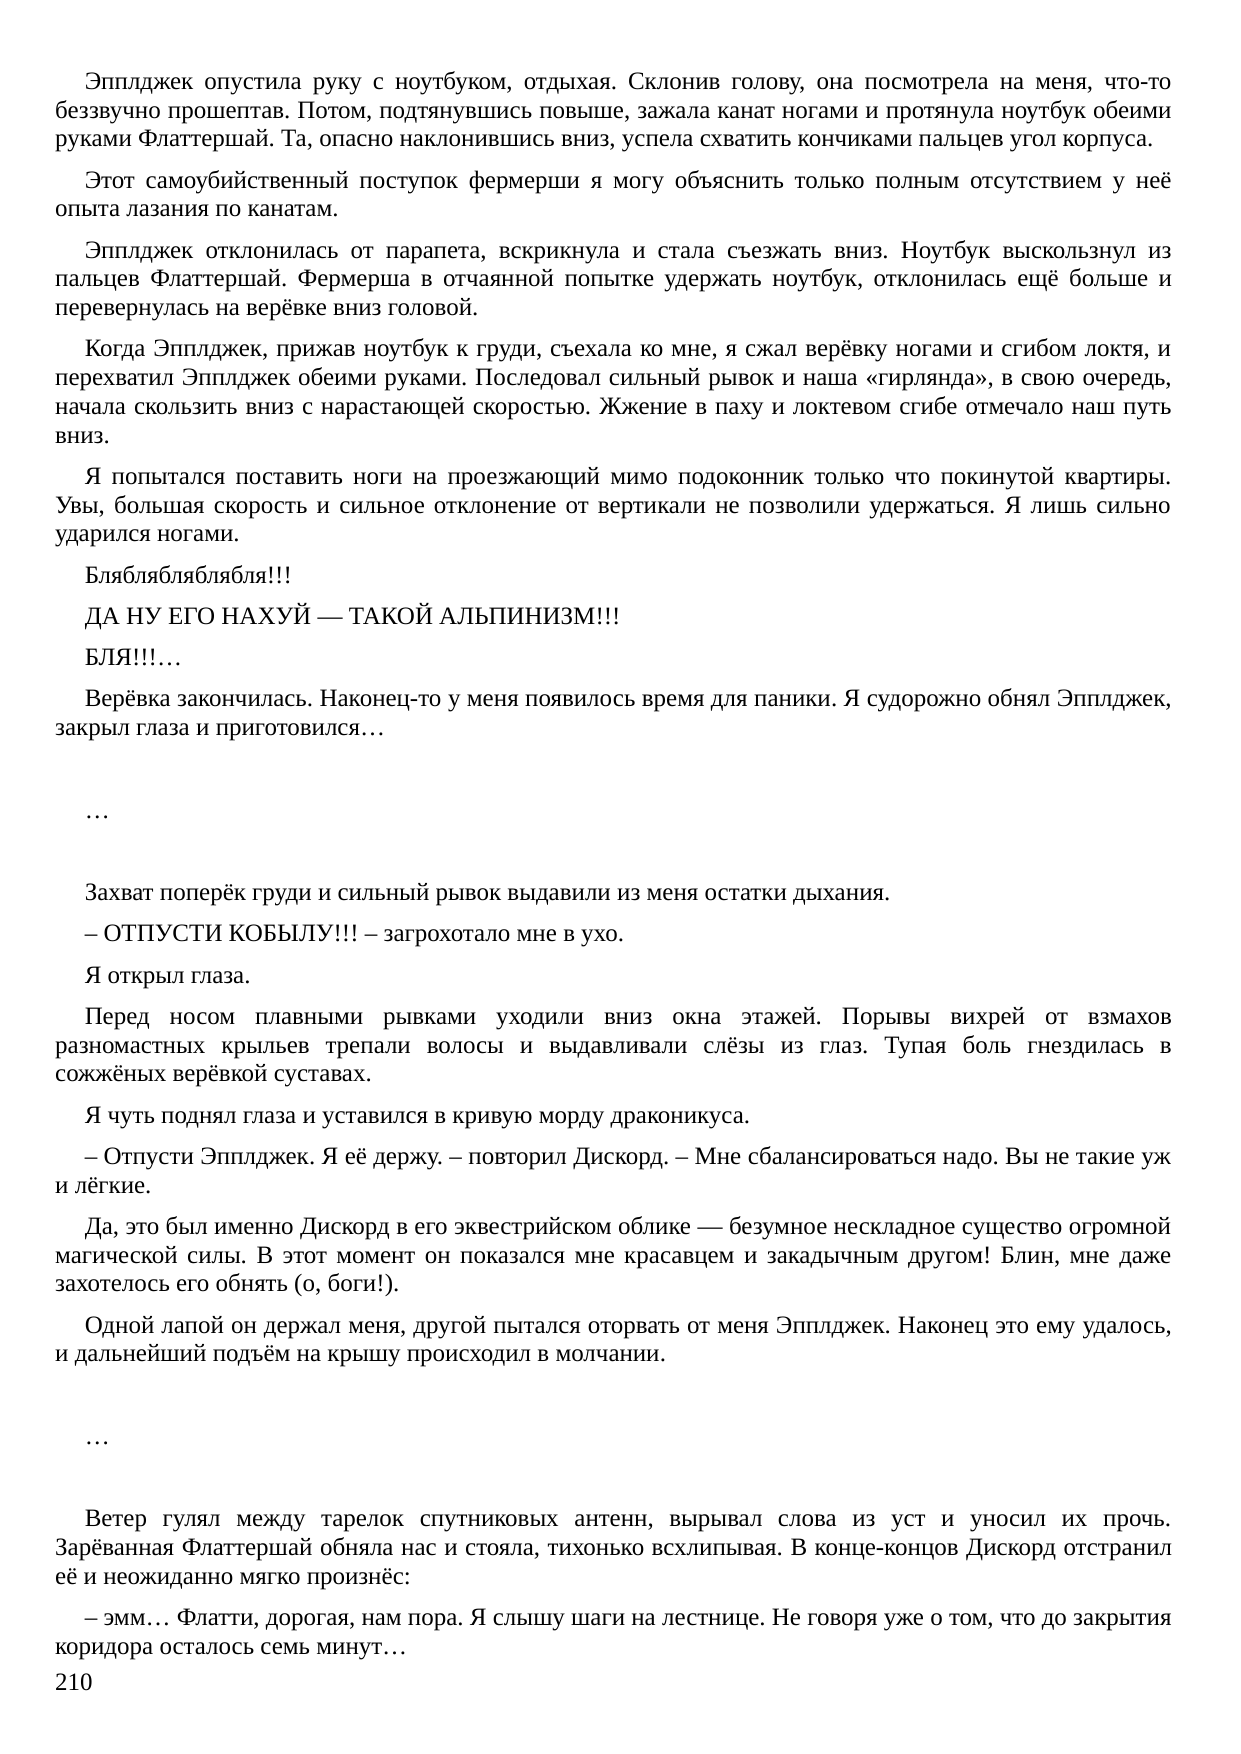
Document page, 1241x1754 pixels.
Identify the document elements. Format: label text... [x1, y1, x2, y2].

text ДА НУ ЕГО НАХУЙ — ТАКОЙ АЛЬПИНИЗМ!!! [55, 601, 1173, 630]
text Ветер гулял между тарелок спутниковых антенн, вырывал слова из уст и уносил их прочь. Зарёванная Флаттершай обняла нас и стояла, тихонько всхлипывая. В конце-концов Дискорд отстранил её и неожиданно мягко произнёс: [55, 1503, 1173, 1590]
text Бляблябляблябля!!! [55, 560, 1173, 588]
text Эпплджек опустила руку с ноутбуком, отдыхая. Склонив голову, она посмотрела на меня, что-то беззвучно прошептав. Потом, подтянувшись повыше, зажала канат ногами и протянула ноутбук обеими руками Флаттершай. Та, опасно наклонившись вниз, успела схватить кончиками пальцев угол корпуса. [55, 66, 1173, 152]
text Перед носом плавными рывками уходили вниз окна этажей. Порывы вихрей от взмахов разномастных крыльев трепали волосы и выдавливали слёзы из глаз. Тупая боль гнездилась в сожжёных верёвкой суставах. [55, 1001, 1173, 1087]
text Этот самоубийственный поступок фермерши я могу объяснить только полным отсутствием у неё опыта лазания по канатам. [55, 165, 1173, 222]
text Захват поперёк груди и сильный рывок выдавили из меня остатки дыхания. [55, 877, 1173, 906]
text Когда Эпплджек, прижав ноутбук к груди, съехала ко мне, я сжал верёвку ногами и сгибом локтя, и перехватил Эпплджек обеими руками. Последовал сильный рывок и наша «гирлянда», в свою очередь, начала скользить вниз с нарастающей скоростью. Жжение в паху и локтевом сгибе отмечало наш путь вниз. [55, 333, 1173, 448]
text Верёвка закончилась. Наконец-то у меня появилось время для паники. Я судорожно обнял Эпплджек, закрыл глаза и приготовился… [55, 683, 1173, 741]
text Я чуть поднял глаза и уставился в кривую морду драконикуса. [55, 1100, 1173, 1128]
text Да, это был именно Дискорд в его эквестрийском облике — безумное нескладное существо огромной магической силы. В этот момент он показался мне красавцем и закадычным другом! Блин, мне даже захотелось его обнять (о, боги!). [55, 1211, 1173, 1297]
text … [55, 795, 1173, 823]
text – ОТПУСТИ КОБЫЛУ!!! – загрохотало мне в ухо. [55, 918, 1173, 947]
text – Отпусти Эпплджек. Я её держу. – повторил Дискорд. – Мне сбалансироваться надо. Вы не такие уж и лёгкие. [55, 1141, 1173, 1198]
text Эпплджек отклонилась от парапета, вскрикнула и стала съезжать вниз. Ноутбук выскользнул из пальцев Флаттершай. Фермерша в отчаянной попытке удержать ноутбук, отклонилась ещё больше и перевернулась на верёвке вниз головой. [55, 235, 1173, 321]
text … [55, 1421, 1173, 1450]
text Я открыл глаза. [55, 960, 1173, 988]
text Одной лапой он держал меня, другой пытался оторвать от меня Эпплджек. Наконец это ему удалось, и дальнейший подъём на крышу происходил в молчании. [55, 1310, 1173, 1367]
text – эмм… Флатти, дорогая, нам пора. Я слышу шаги на лестнице. Не говоря уже о том, что до закрытия коридора осталось семь минут… [55, 1602, 1173, 1660]
text Я попытался поставить ноги на проезжающий мимо подоконник только что покинутой квартиры. Увы, большая скорость и сильное отклонение от вертикали не позволили удержаться. Я лишь сильно ударился ногами. [55, 461, 1173, 547]
text БЛЯ!!!… [55, 642, 1173, 671]
